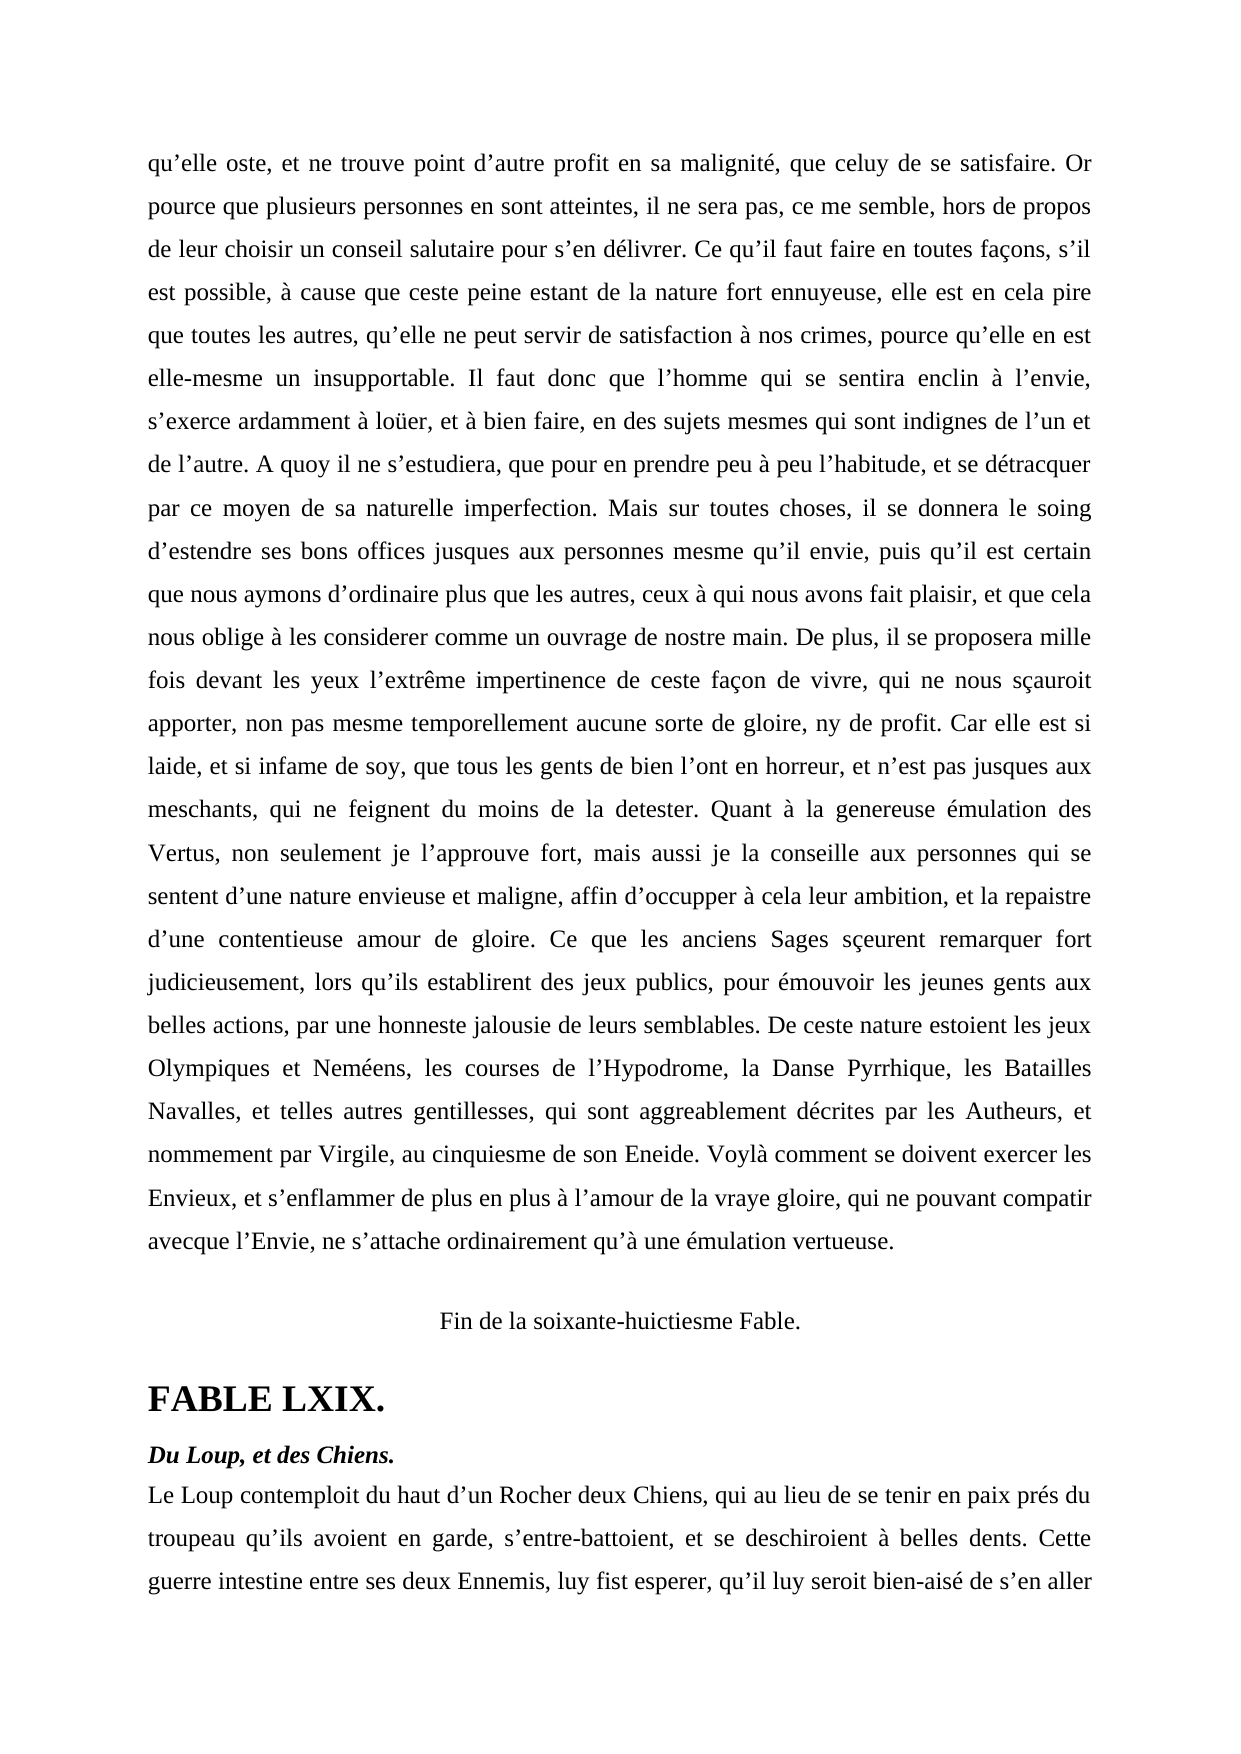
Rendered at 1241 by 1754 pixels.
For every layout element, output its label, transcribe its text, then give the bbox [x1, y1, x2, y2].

text qu’elle oste, et ne trouve point d’autre profit en sa malignité, que celuy de se satisfaire. Or pource que plusieurs personnes en sont atteintes, il ne sera pas, ce me semble, hors de propos de leur choisir un conseil salutaire pour s’en délivrer. Ce qu’il faut faire en toutes façons, s’il est possible, à cause que ceste peine estant de la nature fort ennuyeuse, elle est en cela pire que toutes les autres, qu’elle ne peut servir de satisfaction à nos crimes, pource qu’elle en est elle-mesme un insupportable. Il faut donc que l’homme qui se sentira enclin à l’envie, s’exerce ardamment à loüer, et à bien faire, en des sujets mesmes qui sont indignes de l’un et de l’autre. A quoy il ne s’estudiera, que pour en prendre peu à peu l’habitude, et se détracquer par ce moyen de sa naturelle imperfection. Mais sur toutes choses, il se donnera le soing d’estendre ses bons offices jusques aux personnes mesme qu’il envie, puis qu’il est certain que nous aymons d’ordinaire plus que les autres, ceux à qui nous avons fait plaisir, et que cela nous oblige à les considerer comme un ouvrage de nostre main. De plus, il se proposera mille fois devant les yeux l’extrême impertinence de ceste façon de vivre, qui ne nous sçauroit apporter, non pas mesme temporellement aucune sorte de gloire, ny de profit. Car elle est si laide, et si infame de soy, que tous les gents de bien l’ont en horreur, et n’est pas jusques aux meschants, qui ne feignent du moins de la detester. Quant à la genereuse émulation des Vertus, non seulement je l’approuve fort, mais aussi je la conseille aux personnes qui se sentent d’une nature envieuse et maligne, affin d’occupper à cela leur ambition, et la repaistre d’une contentieuse amour de gloire. Ce que les anciens Sages sçeurent remarquer fort judicieusement, lors qu’ils establirent des jeux publics, pour émouvoir les jeunes gents aux belles actions, par une honneste jalousie de leurs semblables. De ceste nature estoient les jeux Olympiques et Neméens, les courses de l’Hypodrome, la Danse Pyrrhique, les Batailles Navalles, et telles autres gentillesses, qui sont aggreablement décrites par les Autheurs, et nommement par Virgile, au cinquiesme de son Eneide. Voylà comment se doivent exercer les Envieux, et s’enflammer de plus en plus à l’amour de la vraye gloire, qui ne pouvant compatir avecque l’Envie, ne s’attache ordinairement qu’à une émulation vertueuse. [148, 148, 1093, 1254]
subtitle FABLE LXIX. [148, 1377, 1093, 1420]
text Fin de la soixante-huictiesme Fable. [148, 1306, 1093, 1335]
text Du Loup, et des Chiens. [148, 1441, 1093, 1469]
text Le Loup contemploit du haut d’un Rocher deux Chiens, qui au lieu de se tenir en paix prés du troupeau qu’ils avoient en garde, s’entre-battoient, et se deschiroient à belles dents. Cette guerre intestine entre ses deux Ennemis, luy fist esperer, qu’il luy seroit bien-aisé de s’en aller [148, 1480, 1093, 1595]
